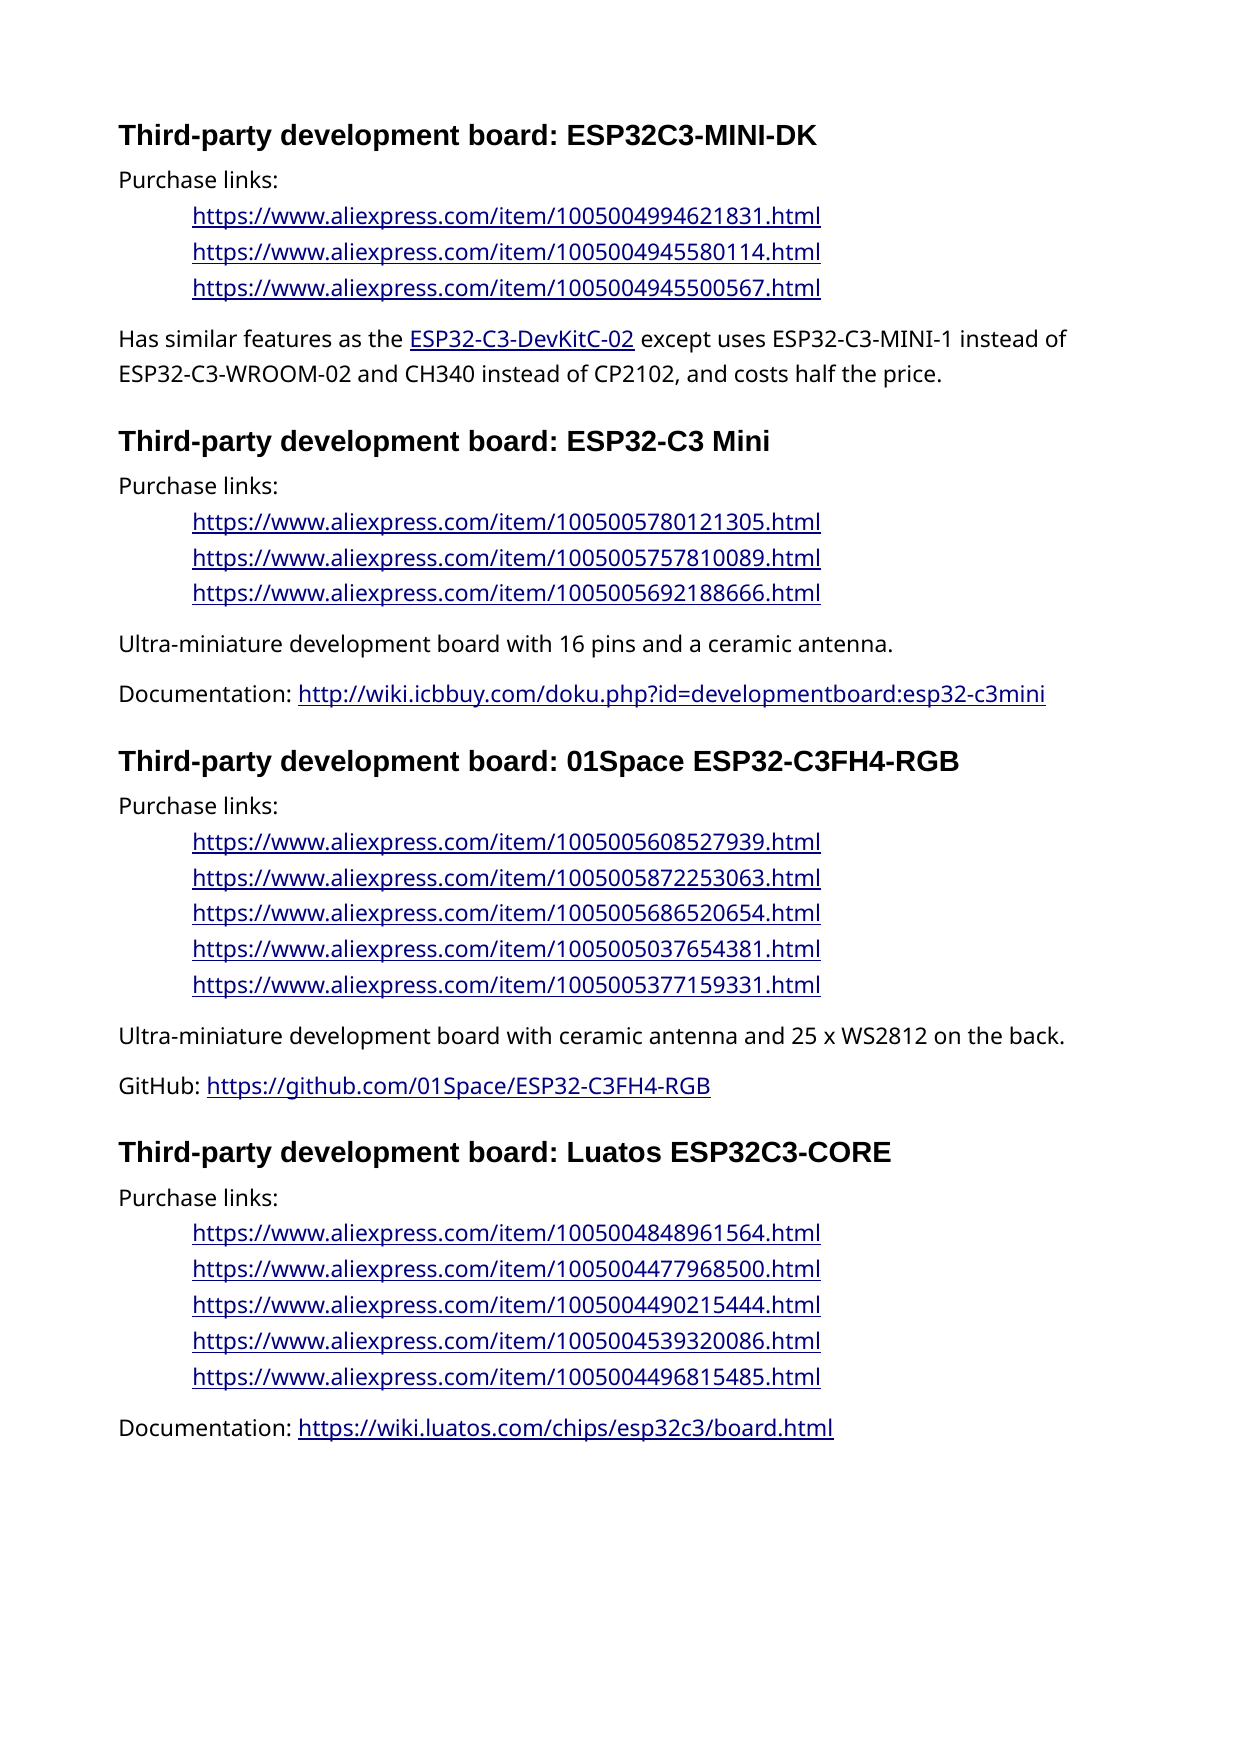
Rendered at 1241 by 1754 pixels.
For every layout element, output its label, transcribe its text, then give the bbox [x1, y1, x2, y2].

text https://www.aliexpress.com/item/1005005686520654.html [192, 897, 1122, 929]
text https://www.aliexpress.com/item/1005005608527939.html [192, 826, 1122, 857]
subtitle Third-party development board: Luatos ESP32C3-CORE [118, 1135, 1122, 1169]
text https://www.aliexpress.com/item/1005005377159331.html [192, 969, 1122, 1001]
text https://www.aliexpress.com/item/1005005872253063.html [192, 861, 1122, 893]
subtitle Third-party development board: 01Space ESP32-C3FH4-RGB [118, 743, 1122, 777]
text https://www.aliexpress.com/item/1005004539320086.html [192, 1325, 1122, 1356]
text https://www.aliexpress.com/item/1005004848961564.html [192, 1217, 1122, 1249]
text Ultra-miniature development board with ceramic antenna and 25 x WS2812 on the back. [118, 1020, 1122, 1051]
text https://www.aliexpress.com/item/1005005037654381.html [192, 933, 1122, 964]
text https://www.aliexpress.com/item/1005004994621831.html [192, 200, 1122, 231]
text https://www.aliexpress.com/item/1005005757810089.html [192, 541, 1122, 573]
text Ultra-miniature development board with 16 pins and a ceramic antenna. [118, 628, 1122, 659]
text Purchase links: [118, 469, 1122, 501]
text https://www.aliexpress.com/item/1005005692188666.html [192, 577, 1122, 609]
text Purchase links: [118, 1181, 1122, 1213]
text Purchase links: [118, 164, 1122, 195]
text Documentation: http://wiki.icbbuy.com/doku.php?id=developmentboard:esp32-c3mini [118, 678, 1122, 710]
text https://www.aliexpress.com/item/1005004496815485.html [192, 1361, 1122, 1392]
text Documentation: https://wiki.luatos.com/chips/esp32c3/board.html [118, 1412, 1122, 1443]
subtitle Third-party development board: ESP32C3-MINI-DK [118, 118, 1122, 152]
text Has similar features as the ESP32-C3-DevKitC-02 except uses ESP32-C3-MINI-1 instead of ESP32-C3-WROOM-02 and CH340 instead of CP2102, and costs half the price. [118, 322, 1122, 390]
text https://www.aliexpress.com/item/1005004477968500.html [192, 1253, 1122, 1284]
text https://www.aliexpress.com/item/1005004945500567.html [192, 272, 1122, 303]
text https://www.aliexpress.com/item/1005004490215444.html [192, 1289, 1122, 1321]
text https://www.aliexpress.com/item/1005005780121305.html [192, 506, 1122, 537]
text Purchase links: [118, 789, 1122, 821]
text GitHub: https://github.com/01Space/ESP32-C3FH4-RGB [118, 1070, 1122, 1102]
subtitle Third-party development board: ESP32-C3 Mini [118, 423, 1122, 457]
text https://www.aliexpress.com/item/1005004945580114.html [192, 236, 1122, 267]
